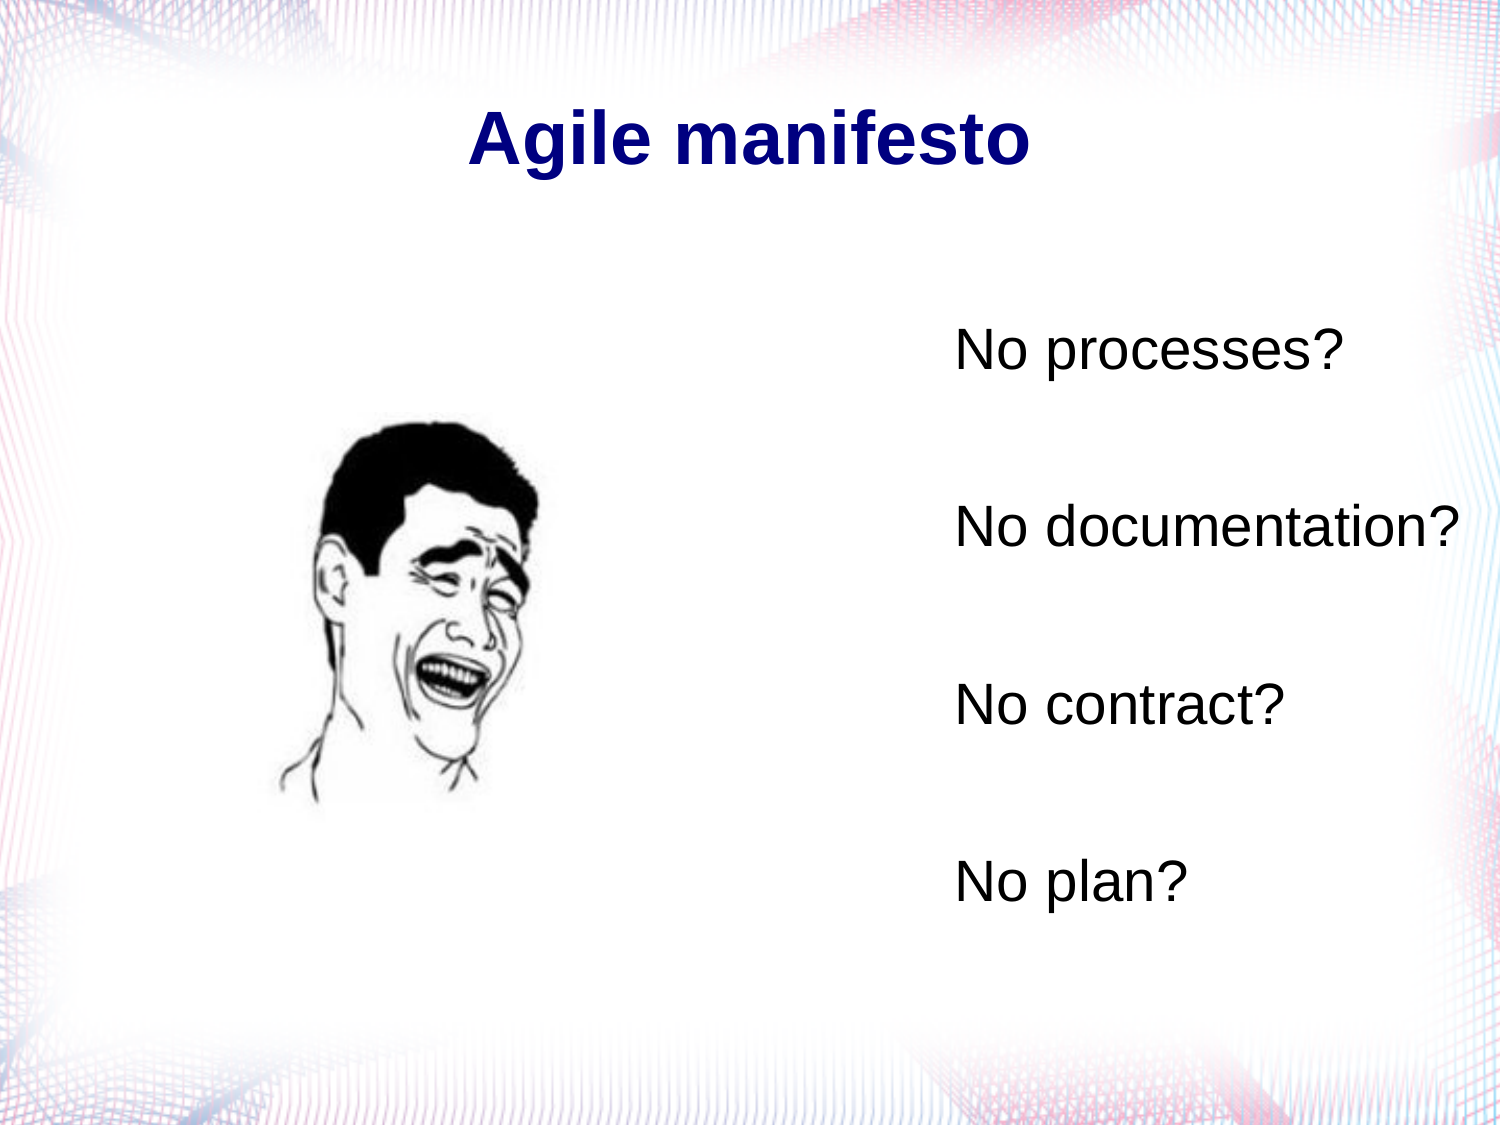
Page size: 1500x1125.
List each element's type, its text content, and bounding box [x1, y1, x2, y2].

list No processes? No documentation? No contract? No plan? [884, 316, 1500, 914]
title Agile manifesto [75, 44, 1425, 233]
picture [0, 0, 1500, 1125]
